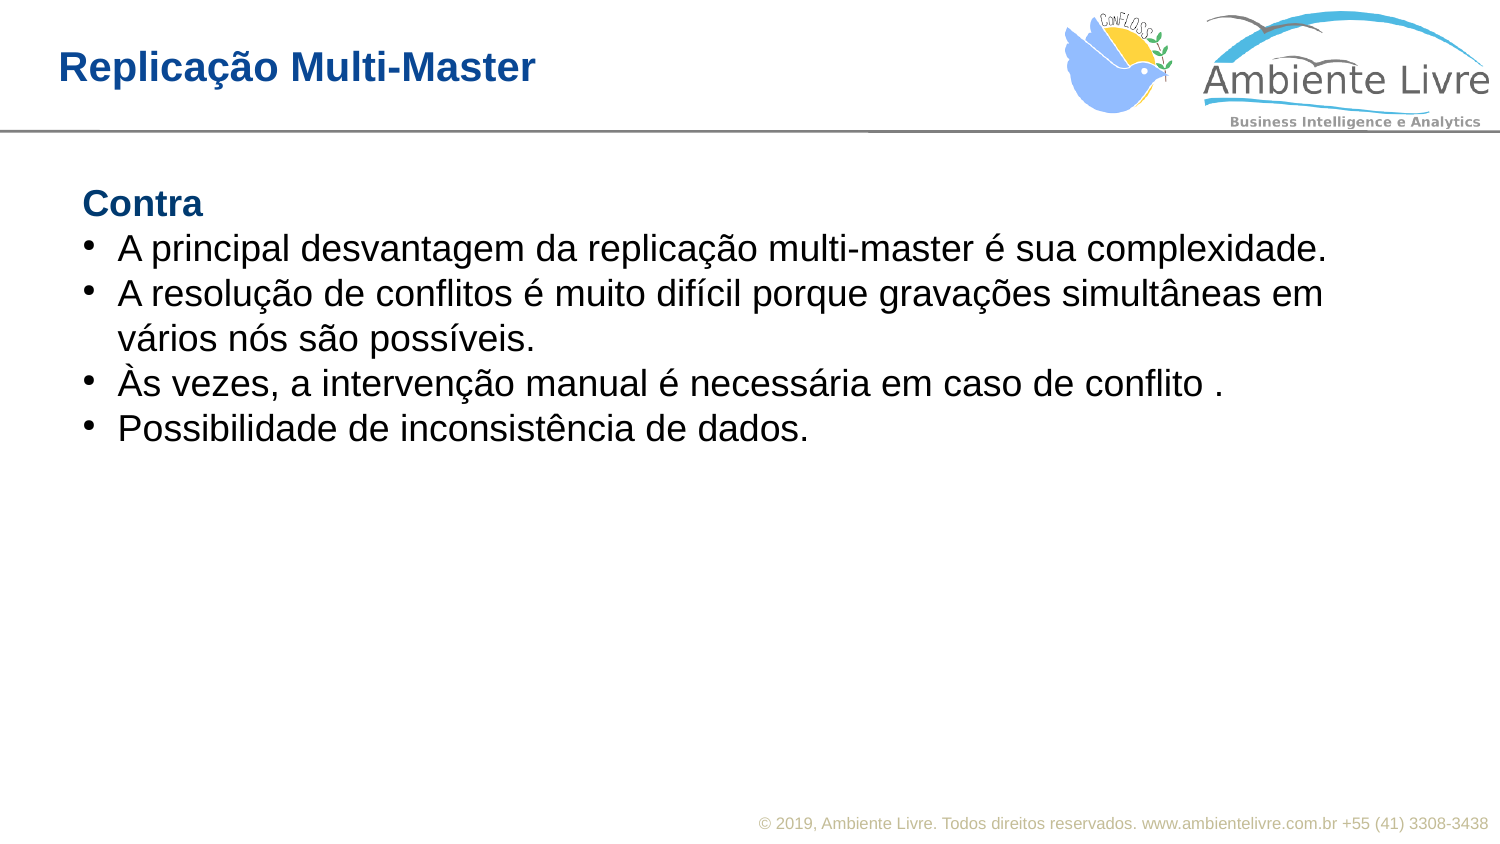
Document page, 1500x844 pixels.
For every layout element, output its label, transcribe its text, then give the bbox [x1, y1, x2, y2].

text_box Contra A principal desvantagem da replicação multi-master é sua complexidade. A resolução de conflitos é muito difícil porque gravações simultâneas em vários nós são possíveis. Às vezes, a intervenção manual é necessária em caso de conflito . Possibilidade de inconsistência de dados. [67, 171, 1382, 457]
title Replicação Multi-Master [43, 8, 1127, 129]
picture [1051, 0, 1182, 130]
picture [1203, 11, 1489, 129]
